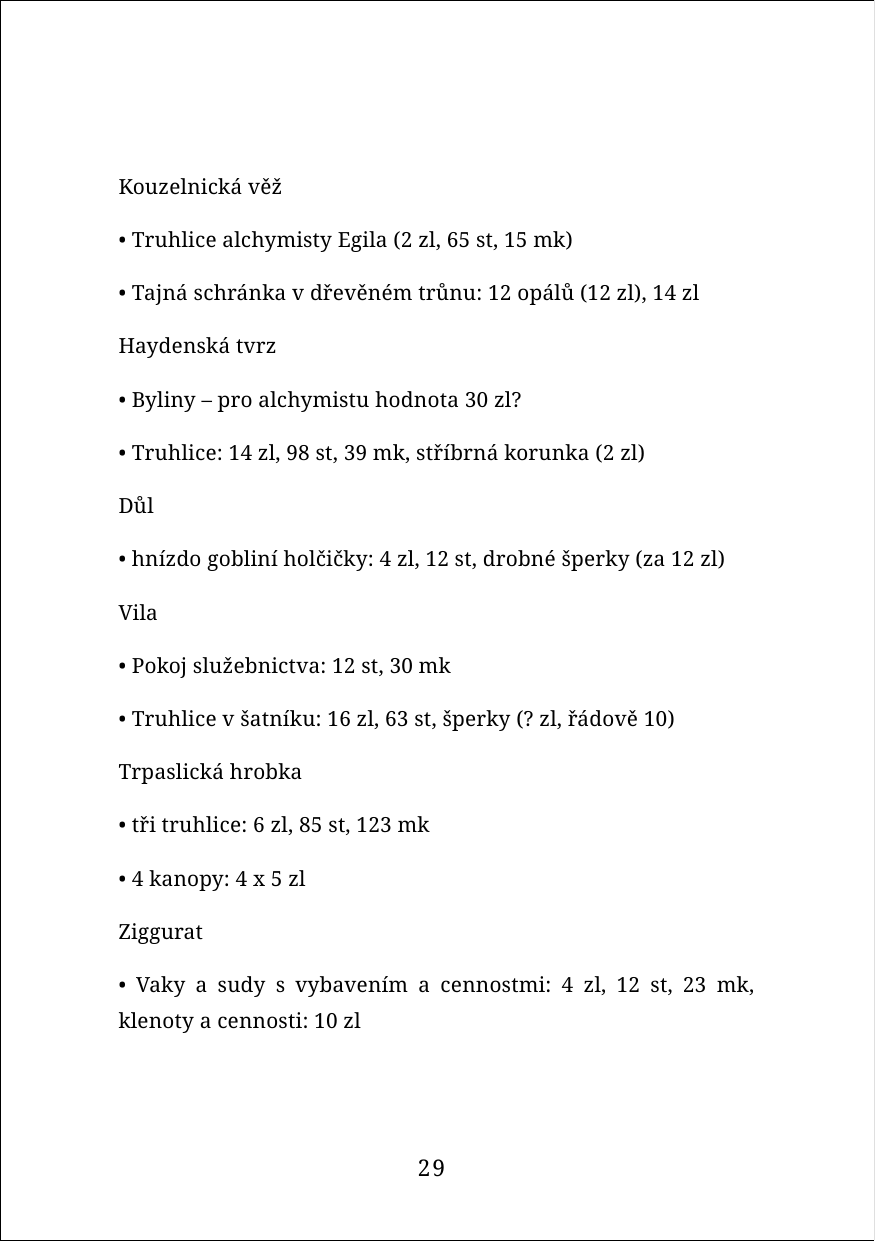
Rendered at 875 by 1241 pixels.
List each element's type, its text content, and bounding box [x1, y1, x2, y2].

text • Tajná schránka v dřevěném trůnu: 12 opálů (12 zl), 14 zl [118, 278, 756, 307]
text • Pokoj služebnictva: 12 st, 30 mk [118, 651, 756, 679]
text • Byliny – pro alchymistu hodnota 30 zl? [118, 385, 756, 413]
text • 4 kanopy: 4 x 5 zl [118, 864, 756, 892]
text • Truhlice v šatníku: 16 zl, 63 st, šperky (? zl, řádově 10) [118, 704, 756, 732]
text Kouzelnická věž [118, 172, 756, 200]
text Trpaslická hrobka [118, 757, 756, 786]
text • Truhlice: 14 zl, 98 st, 39 mk, stříbrná korunka (2 zl) [118, 438, 756, 466]
text Vila [118, 598, 756, 626]
text • Truhlice alchymisty Egila (2 zl, 65 st, 15 mk) [118, 225, 756, 253]
text Haydenská tvrz [118, 331, 756, 360]
text Ziggurat [118, 917, 756, 945]
text • tři truhlice: 6 zl, 85 st, 123 mk [118, 811, 756, 839]
text • hnízdo gobliní holčičky: 4 zl, 12 st, drobné šperky (za 12 zl) [118, 544, 756, 573]
text Důl [118, 491, 756, 519]
text • Vaky a sudy s vybavením a cennostmi: 4 zl, 12 st, 23 mk, klenoty a cennosti: 10 zl [118, 970, 756, 1034]
